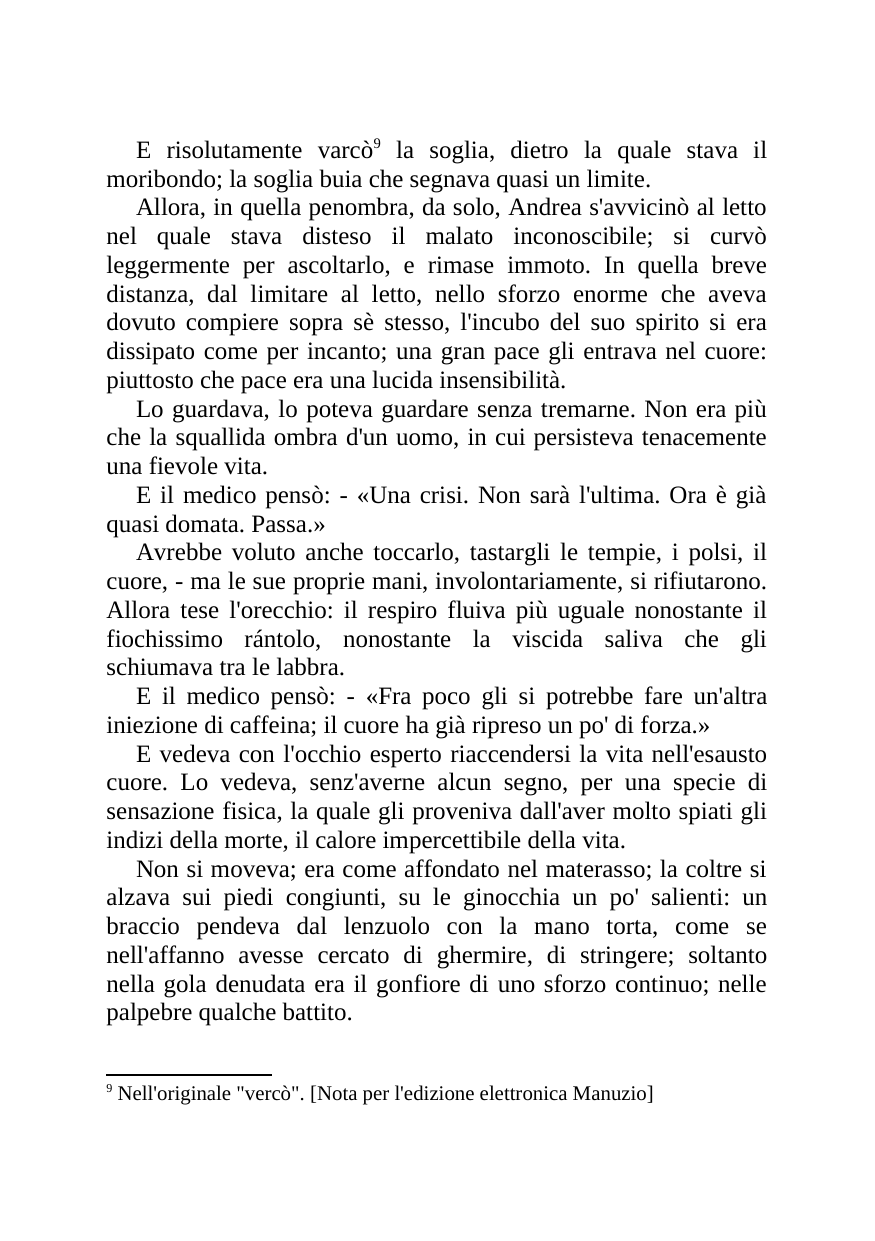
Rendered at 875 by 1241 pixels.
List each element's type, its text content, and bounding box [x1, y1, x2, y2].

text Lo guardava, lo poteva guardare senza tremarne. Non era più che la squallida ombra d'un uomo, in cui persisteva tenacemente una fievole vita. [106, 394, 768, 480]
text Non si moveva; era come affondato nel materasso; la coltre si alzava sui piedi congiunti, su le ginocchia un po' salienti: un braccio pendeva dal lenzuolo con la mano torta, come se nell'affanno avesse cercato di ghermire, di stringere; soltanto nella gola denudata era il gonfiore di uno sforzo continuo; nelle palpebre qualche battito. [106, 854, 768, 1026]
text E il medico pensò: - «Fra poco gli si potrebbe fare un'altra iniezione di caffeina; il cuore ha già ripreso un po' di forza.» [106, 681, 768, 739]
text E vedeva con l'occhio esperto riaccendersi la vita nell'esausto cuore. Lo vedeva, senz'averne alcun segno, per una specie di sensazione fisica, la quale gli proveniva dall'aver molto spiati gli indizi della morte, il calore impercettibile della vita. [106, 739, 768, 854]
text Nell'originale "vercò". [Nota per l'edizione elettronica Manuzio] [106, 1081, 768, 1105]
text Avrebbe voluto anche toccarlo, tastargli le tempie, i polsi, il cuore, - ma le sue proprie mani, involontariamente, si rifiutarono. Allora tese l'orecchio: il respiro fluiva più uguale nonostante il fiochissimo rántolo, nonostante la viscida saliva che gli schiumava tra le labbra. [106, 537, 768, 681]
text Allora, in quella penombra, da solo, Andrea s'avvicinò al letto nel quale stava disteso il malato inconoscibile; si curvò leggermente per ascoltarlo, e rimase immoto. In quella breve distanza, dal limitare al letto, nello sforzo enorme che aveva dovuto compiere sopra sè stesso, l'incubo del suo spirito si era dissipato come per incanto; una gran pace gli entrava nel cuore: piuttosto che pace era una lucida insensibilità. [106, 192, 768, 394]
text E risolutamente varcò la soglia, dietro la quale stava il moribondo; la soglia buia che segnava quasi un limite. [106, 135, 768, 192]
text E il medico pensò: - «Una crisi. Non sarà l'ultima. Ora è già quasi domata. Passa.» [106, 480, 768, 537]
